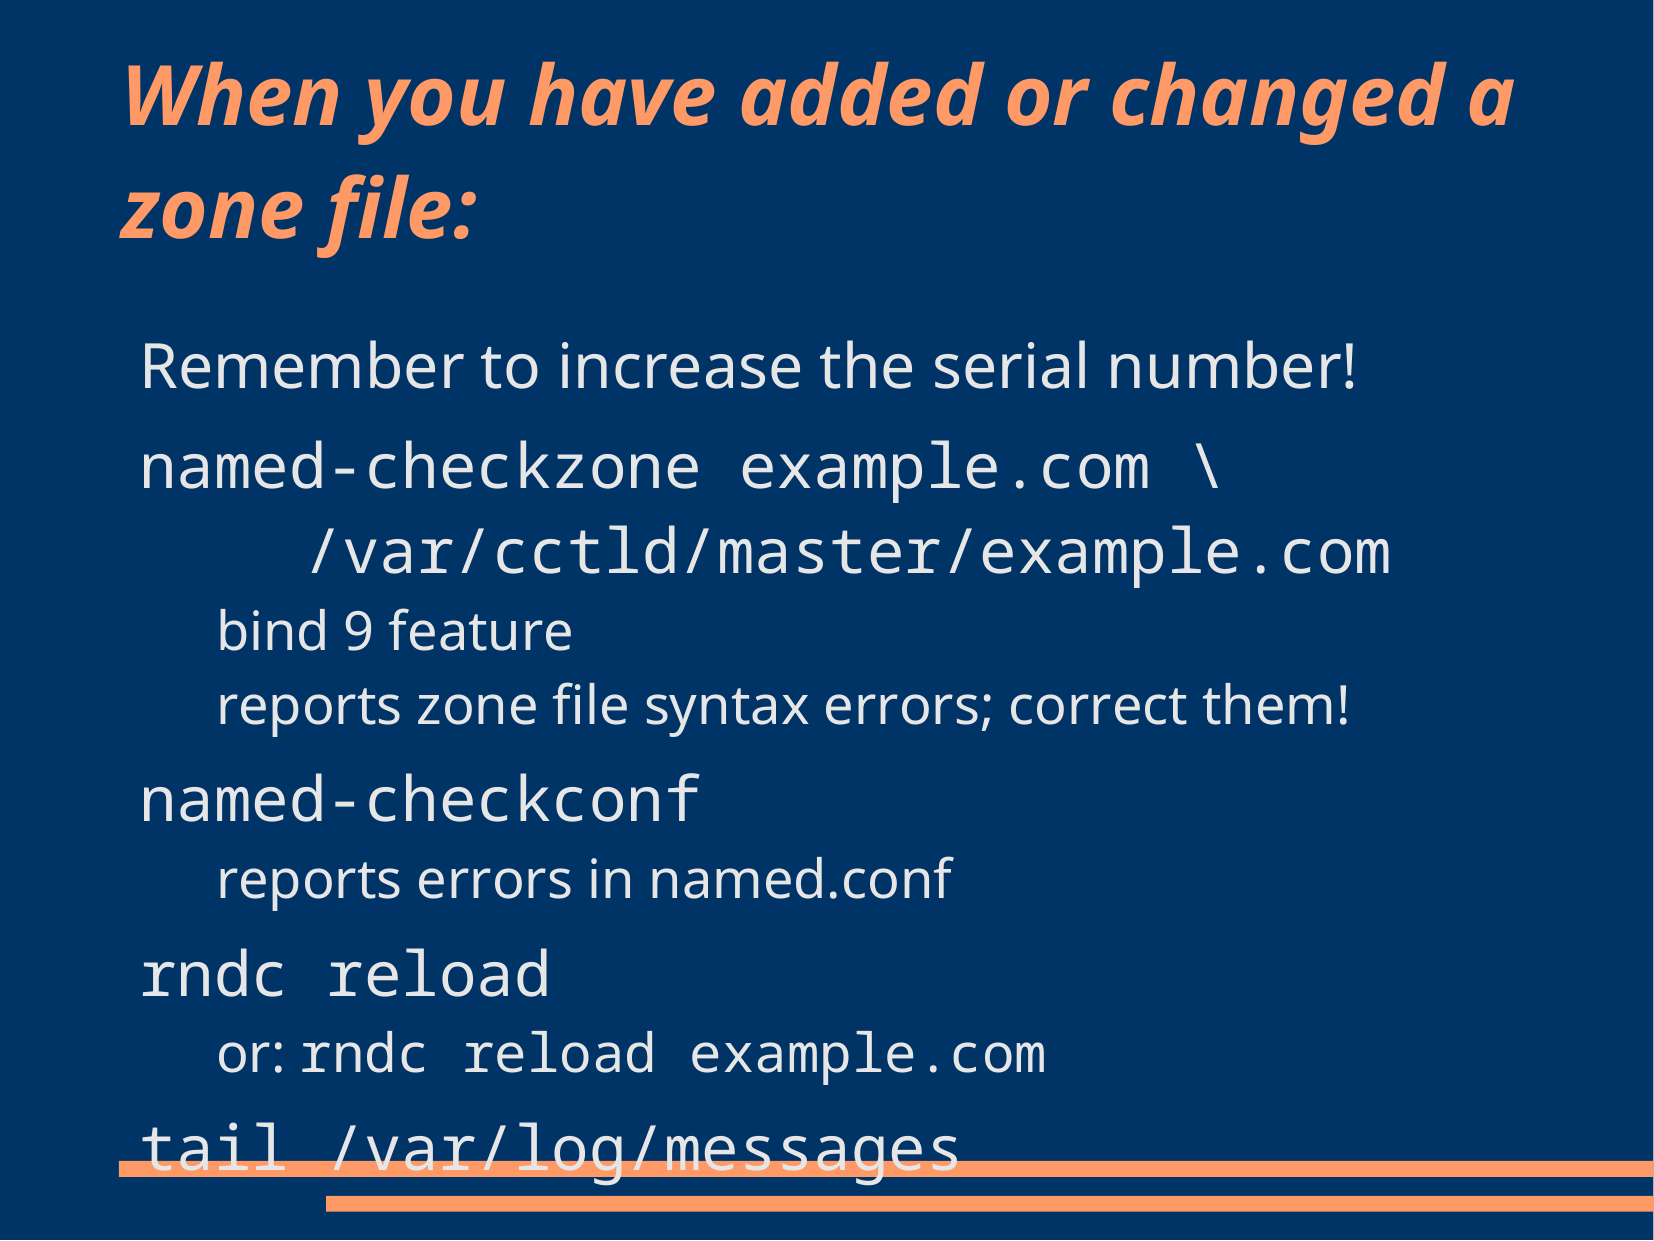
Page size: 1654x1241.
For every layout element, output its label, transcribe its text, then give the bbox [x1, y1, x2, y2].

title When you have added or changed a zone file: [121, 46, 1534, 254]
list Remember to increase the serial number! named-checkzone example.com \ /var/cctld/master/example.com bind 9 feature reports zone file syntax errors; correct them! named-checkconf reports errors in named.conf rndc reload or: rndc reload example.com tail /var/log/messages [121, 322, 1561, 1133]
